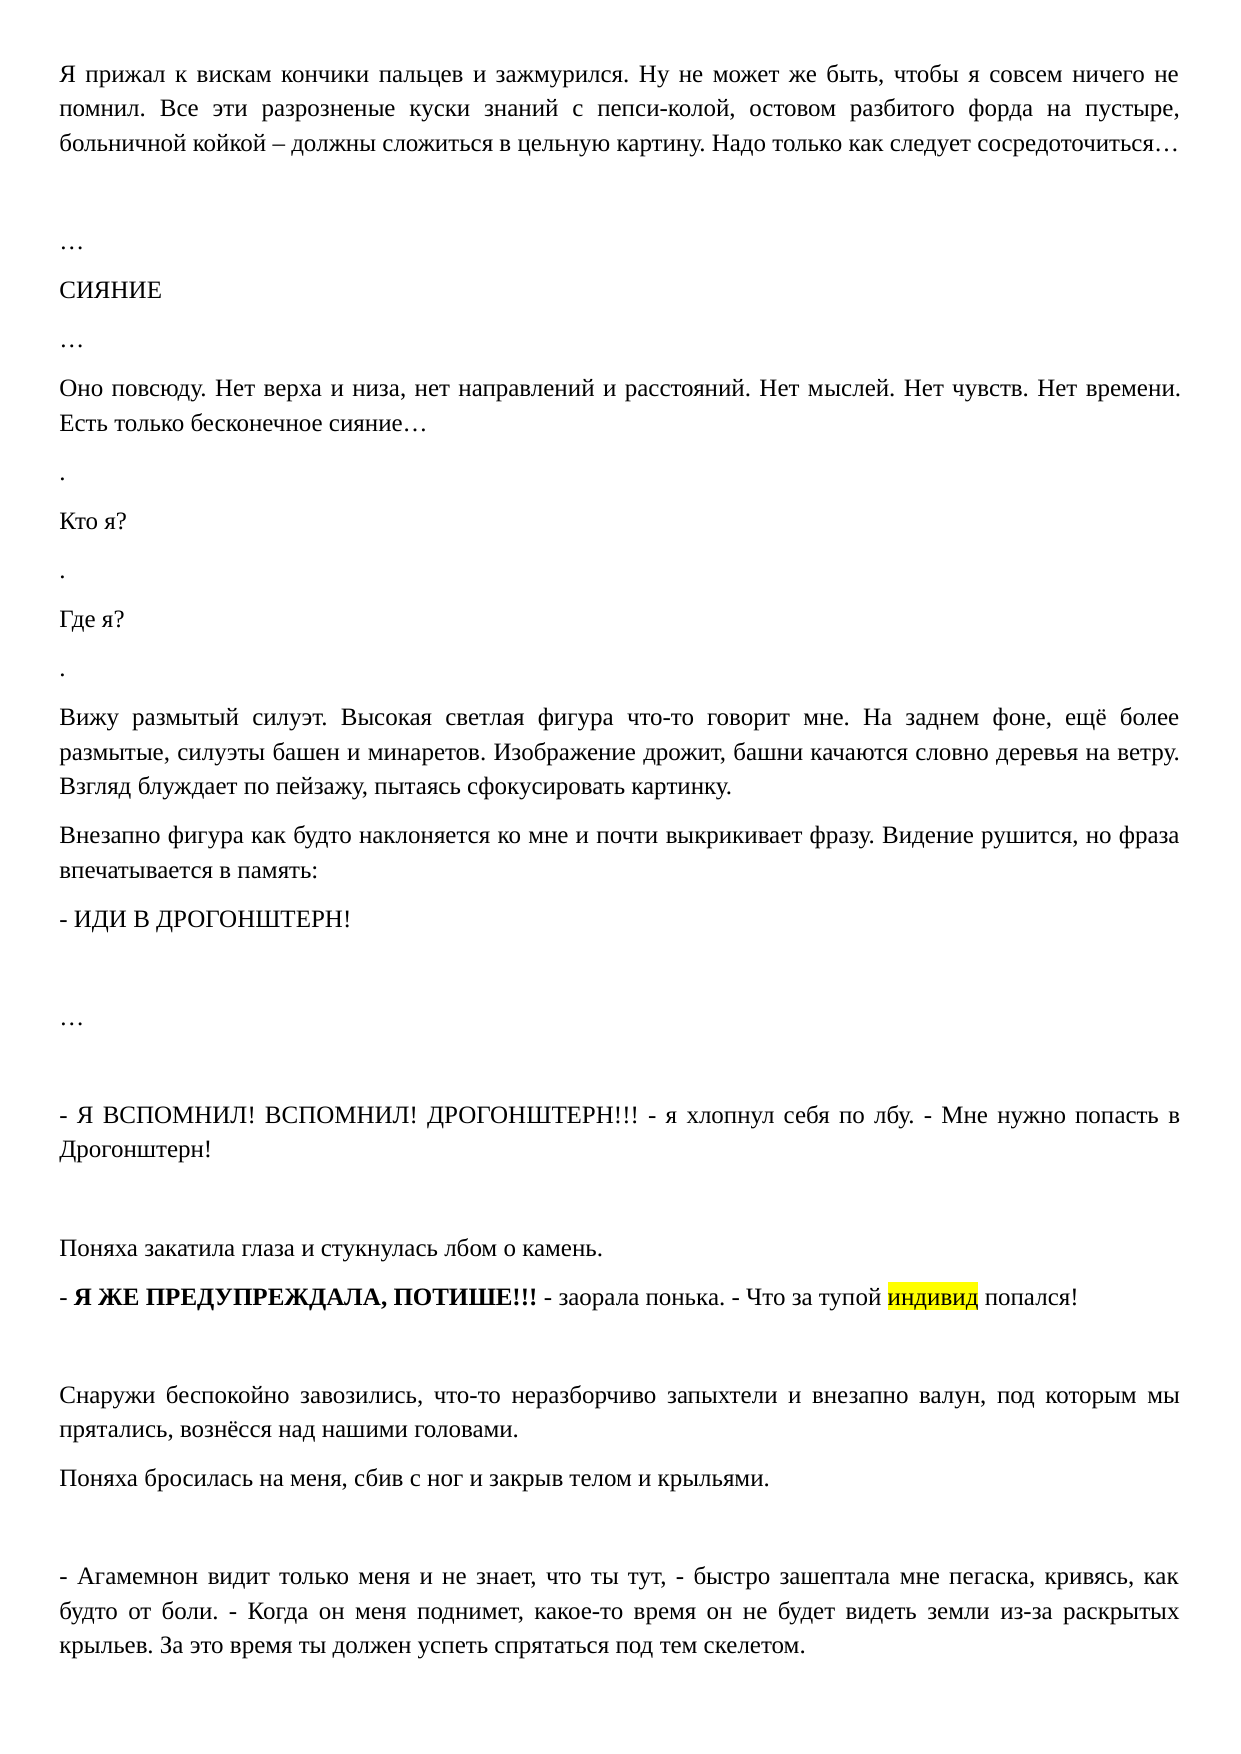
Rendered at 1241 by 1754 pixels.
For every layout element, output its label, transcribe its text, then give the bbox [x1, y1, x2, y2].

text Я прижал к вискам кончики пальцев и зажмурился. Ну не может же быть, чтобы я совсем ничего не помнил. Все эти разрозненые куски знаний с пепси-колой, остовом разбитого форда на пустыре, больничной койкой – должны сложиться в цельную картину. Надо только как следует сосредоточиться… [59, 59, 1181, 157]
text Внезапно фигура как будто наклоняется ко мне и почти выкрикивает фразу. Видение рушится, но фраза впечатывается в память: [59, 820, 1181, 883]
text Поняха закатила глаза и стукнулась лбом о камень. [59, 1233, 1181, 1261]
text Кто я? [59, 506, 1181, 535]
text … [59, 1002, 1181, 1031]
text - Агамемнон видит только меня и не знает, что ты тут, - быстро зашептала мне пегаска, кривясь, как будто от боли. - Когда он меня поднимет, какое-то время он не будет видеть земли из-за раскрытых крыльев. За это время ты должен успеть спрятаться под тем скелетом. [59, 1561, 1181, 1659]
text Оно повсюду. Нет верха и низа, нет направлений и расстояний. Нет мыслей. Нет чувств. Нет времени. Есть только бесконечное сияние… [59, 373, 1181, 437]
text - ИДИ В ДРОГОНШТЕРН! [59, 904, 1181, 932]
text . [59, 653, 1181, 682]
text Снаружи беспокойно завозились, что-то неразборчиво запыхтели и внезапно валун, под которым мы прятались, вознёсся над нашими головами. [59, 1380, 1181, 1443]
text Поняха бросилась на меня, сбив с ног и закрыв телом и крыльями. [59, 1463, 1181, 1492]
text СИЯНИЕ [59, 275, 1181, 304]
text Вижу размытый силуэт. Высокая светлая фигура что-то говорит мне. На заднем фоне, ещё более размытые, силуэты башен и минаретов. Изображение дрожит, башни качаются словно деревья на ветру. Взгляд блуждает по пейзажу, пытаясь сфокусировать картинку. [59, 702, 1181, 800]
text . [59, 457, 1181, 486]
text . [59, 555, 1181, 584]
text - Я ЖЕ ПРЕДУПРЕЖДАЛА, ПОТИШЕ!!! - заорала понька. - Что за тупой индивид попался! [59, 1282, 1181, 1310]
text - Я ВСПОМНИЛ! ВСПОМНИЛ! ДРОГОНШТЕРН!!! - я хлопнул себя по лбу. - Мне нужно попасть в Дрогонштерн! [59, 1100, 1181, 1163]
text Где я? [59, 604, 1181, 633]
text … [59, 226, 1181, 255]
text … [59, 324, 1181, 353]
